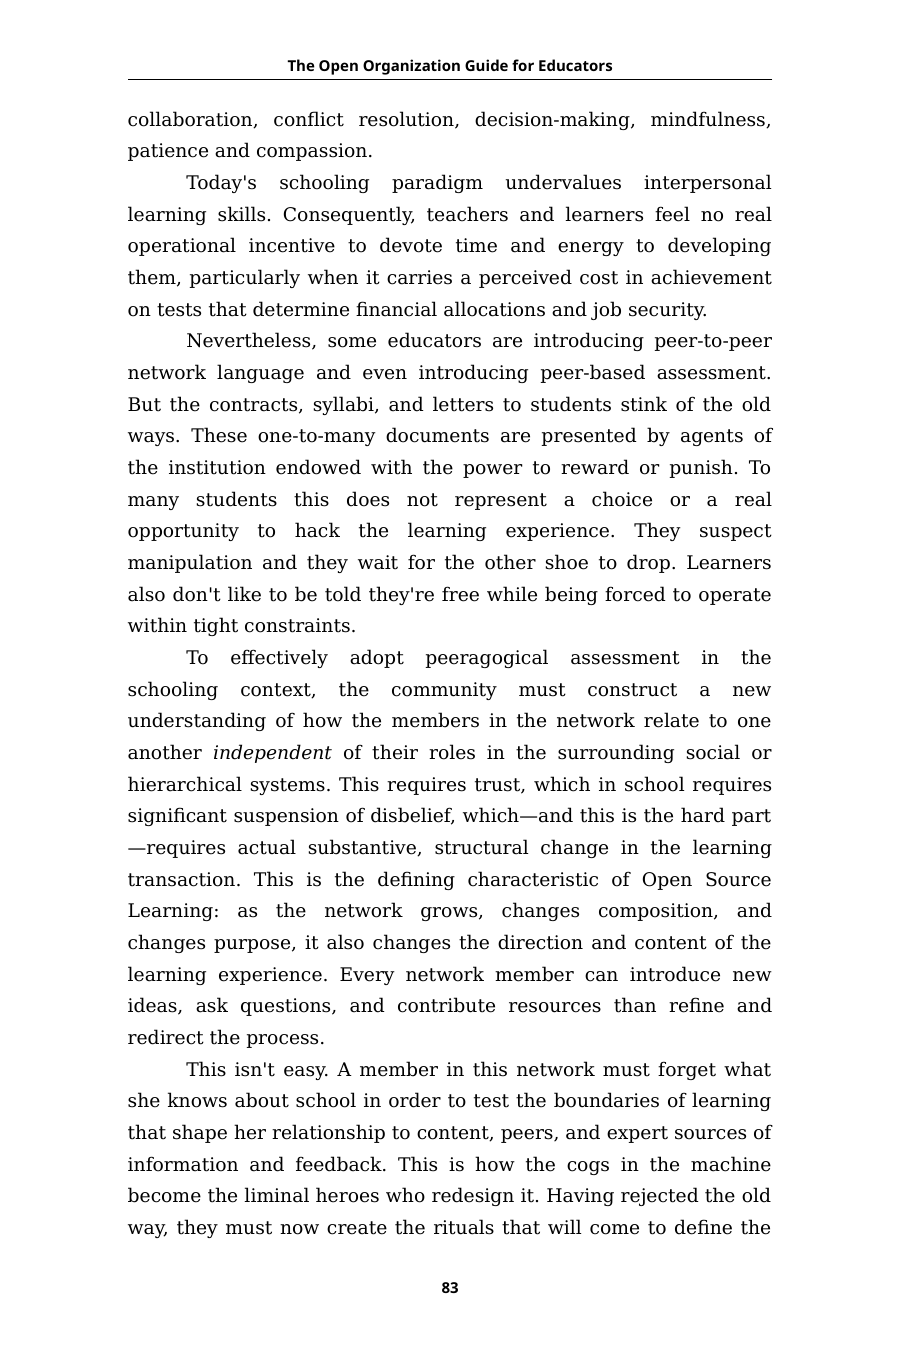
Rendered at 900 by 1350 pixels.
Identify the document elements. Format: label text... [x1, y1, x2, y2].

text This isn't easy. A member in this network must forget what she knows about school in order to test the boundaries of learning that shape her relationship to content, peers, and expert sources of information and feedback. This is how the cogs in the machine become the liminal heroes who redesign it. Having rejected the old way, they must now create the rituals that will come to define the [127, 1059, 772, 1239]
text Nevertheless, some educators are introducing peer-to-peer network language and even introducing peer-based assessment. But the contracts, syllabi, and letters to students stink of the old ways. These one-to-many documents are presented by agents of the institution endowed with the power to reward or punish. To many students this does not represent a choice or a real opportunity to hack the learning experience. They suspect manipulation and they wait for the other shoe to drop. Learners also don't like to be told they're free while being forced to operate within tight constraints. [127, 330, 772, 637]
text Today's schooling paradigm undervalues interpersonal learning skills. Consequently, teachers and learners feel no real operational incentive to devote time and energy to developing them, particularly when it carries a perceived cost in achievement on tests that determine financial allocations and job security. [127, 172, 772, 321]
text To effectively adopt peeragogical assessment in the schooling context, the community must construct a new understanding of how the members in the network relate to one another independent of their roles in the surrounding social or hierarchical systems. This requires trust, which in school requires significant suspension of disbelief, which—and this is the hard part—requires actual substantive, structural change in the learning transaction. This is the defining characteristic of Open Source Learning: as the network grows, changes composition, and changes purpose, it also changes the direction and content of the learning experience. Every network member can introduce new ideas, ask questions, and contribute resources than refine and redirect the process. [127, 647, 772, 1049]
text collaboration, conflict resolution, decision-making, mindfulness, patience and compassion. [127, 109, 772, 162]
